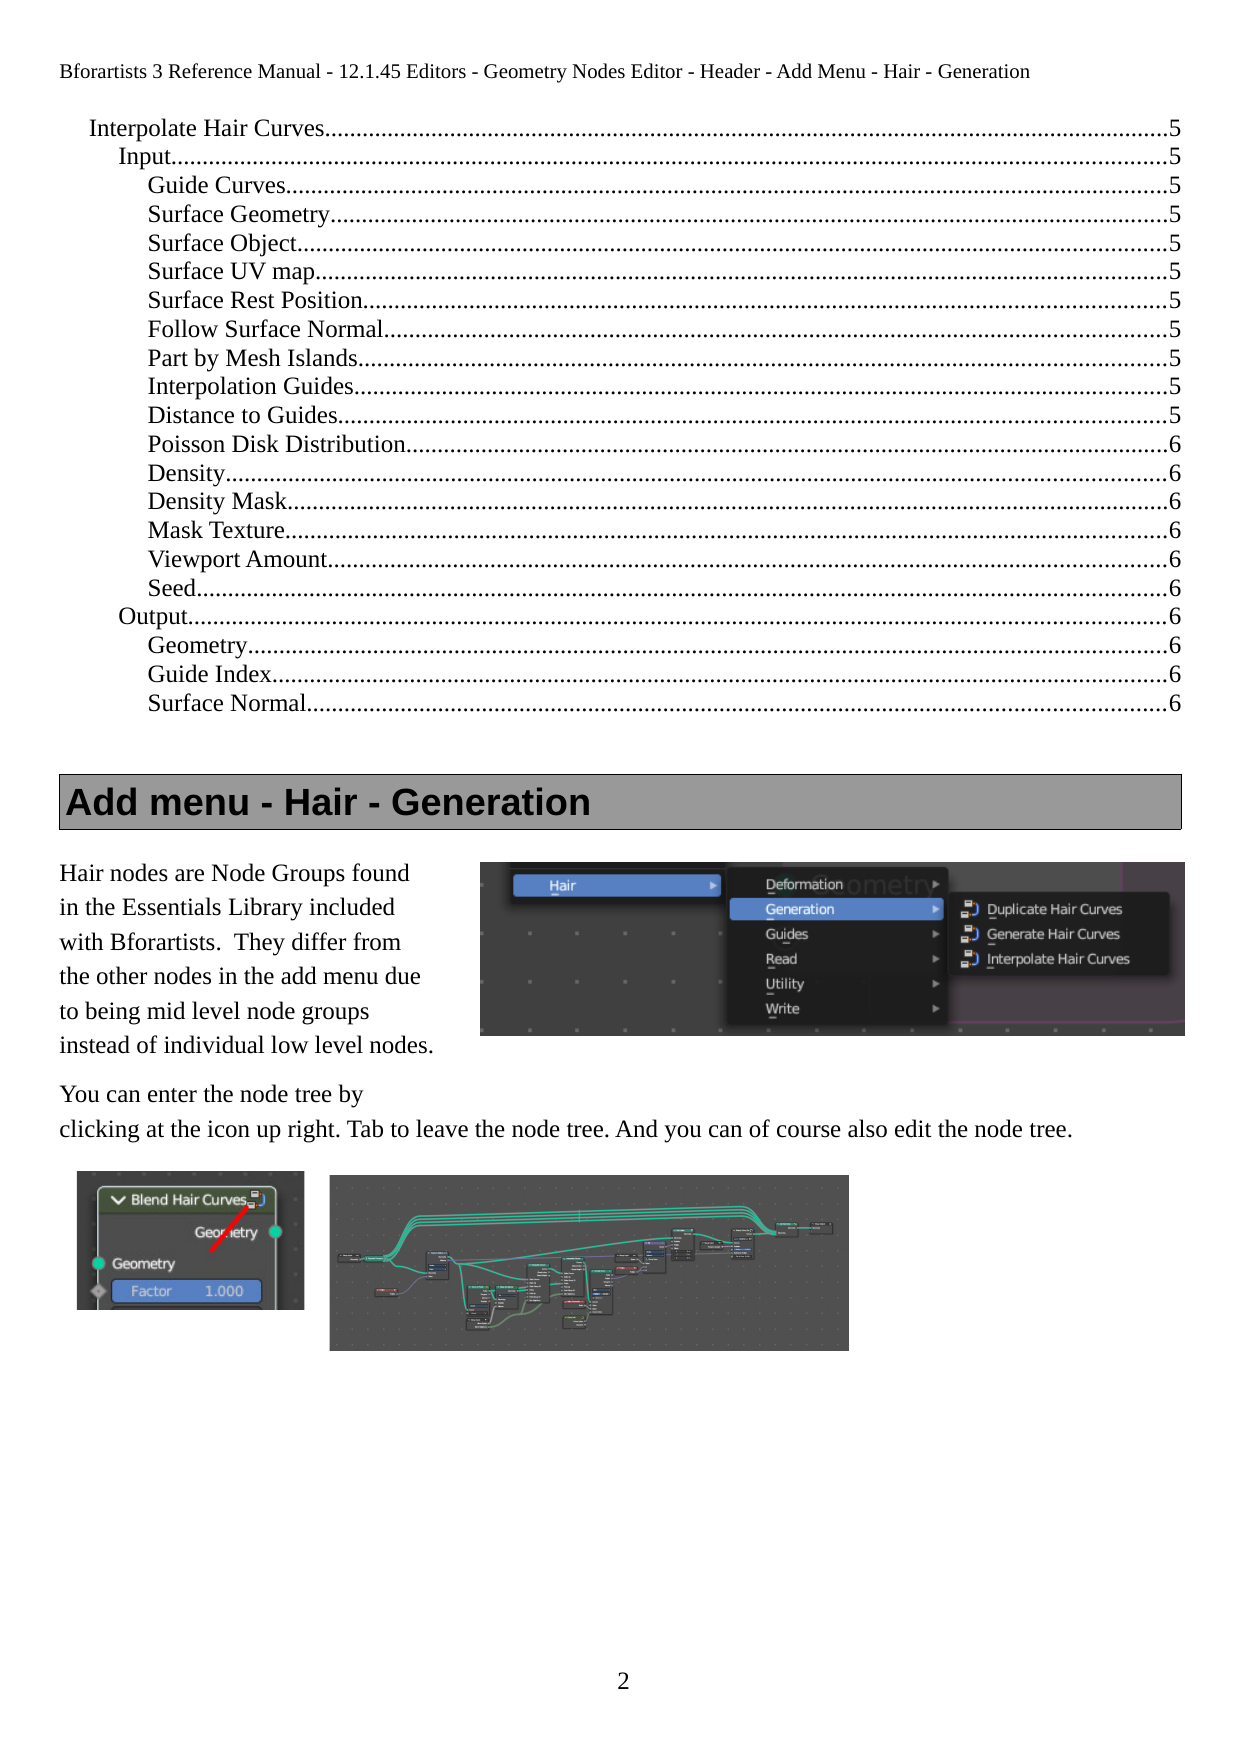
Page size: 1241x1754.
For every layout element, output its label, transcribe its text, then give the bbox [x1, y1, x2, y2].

text Seed 6 [147, 573, 1181, 601]
text Input 5 [118, 141, 1181, 170]
text Interpolation Guides 5 [147, 371, 1181, 400]
text Part by Mesh Islands 5 [147, 343, 1181, 371]
text Geometry 6 [147, 630, 1181, 659]
text Surface Rest Position 5 [147, 285, 1181, 314]
text You can enter the node tree by clicking at the icon up right. Tab to leave the node tree. And you can of course also edit the node tree. [59, 1079, 1181, 1143]
text Surface Normal 6 [147, 688, 1181, 716]
text Guide Index 6 [147, 659, 1181, 688]
text Surface Object 5 [147, 228, 1181, 256]
text Viewport Amount 6 [147, 544, 1181, 573]
text Surface Geometry 5 [147, 199, 1181, 228]
text Density 6 [147, 458, 1181, 486]
picture [76, 1171, 305, 1310]
text Interpolate Hair Curves 5 [88, 113, 1181, 141]
text Output 6 [118, 601, 1181, 630]
text Surface UV map 5 [147, 256, 1181, 285]
text Guide Curves 5 [147, 170, 1181, 199]
text Follow Surface Normal 5 [147, 314, 1181, 343]
text Mask Texture 6 [147, 515, 1181, 544]
table_header Add menu - Hair - Generation [60, 775, 1181, 829]
picture [480, 862, 1185, 1036]
picture [329, 1175, 849, 1351]
text Density Mask 6 [147, 486, 1181, 515]
text Poisson Disk Distribution 6 [147, 429, 1181, 458]
text Distance to Guides 5 [147, 400, 1181, 429]
text Hair nodes are Node Groups found in the Essentials Library included with Bforartists. They differ from the other nodes in the add menu due to being mid level node groups instead of individual low level nodes. [59, 858, 1181, 1059]
